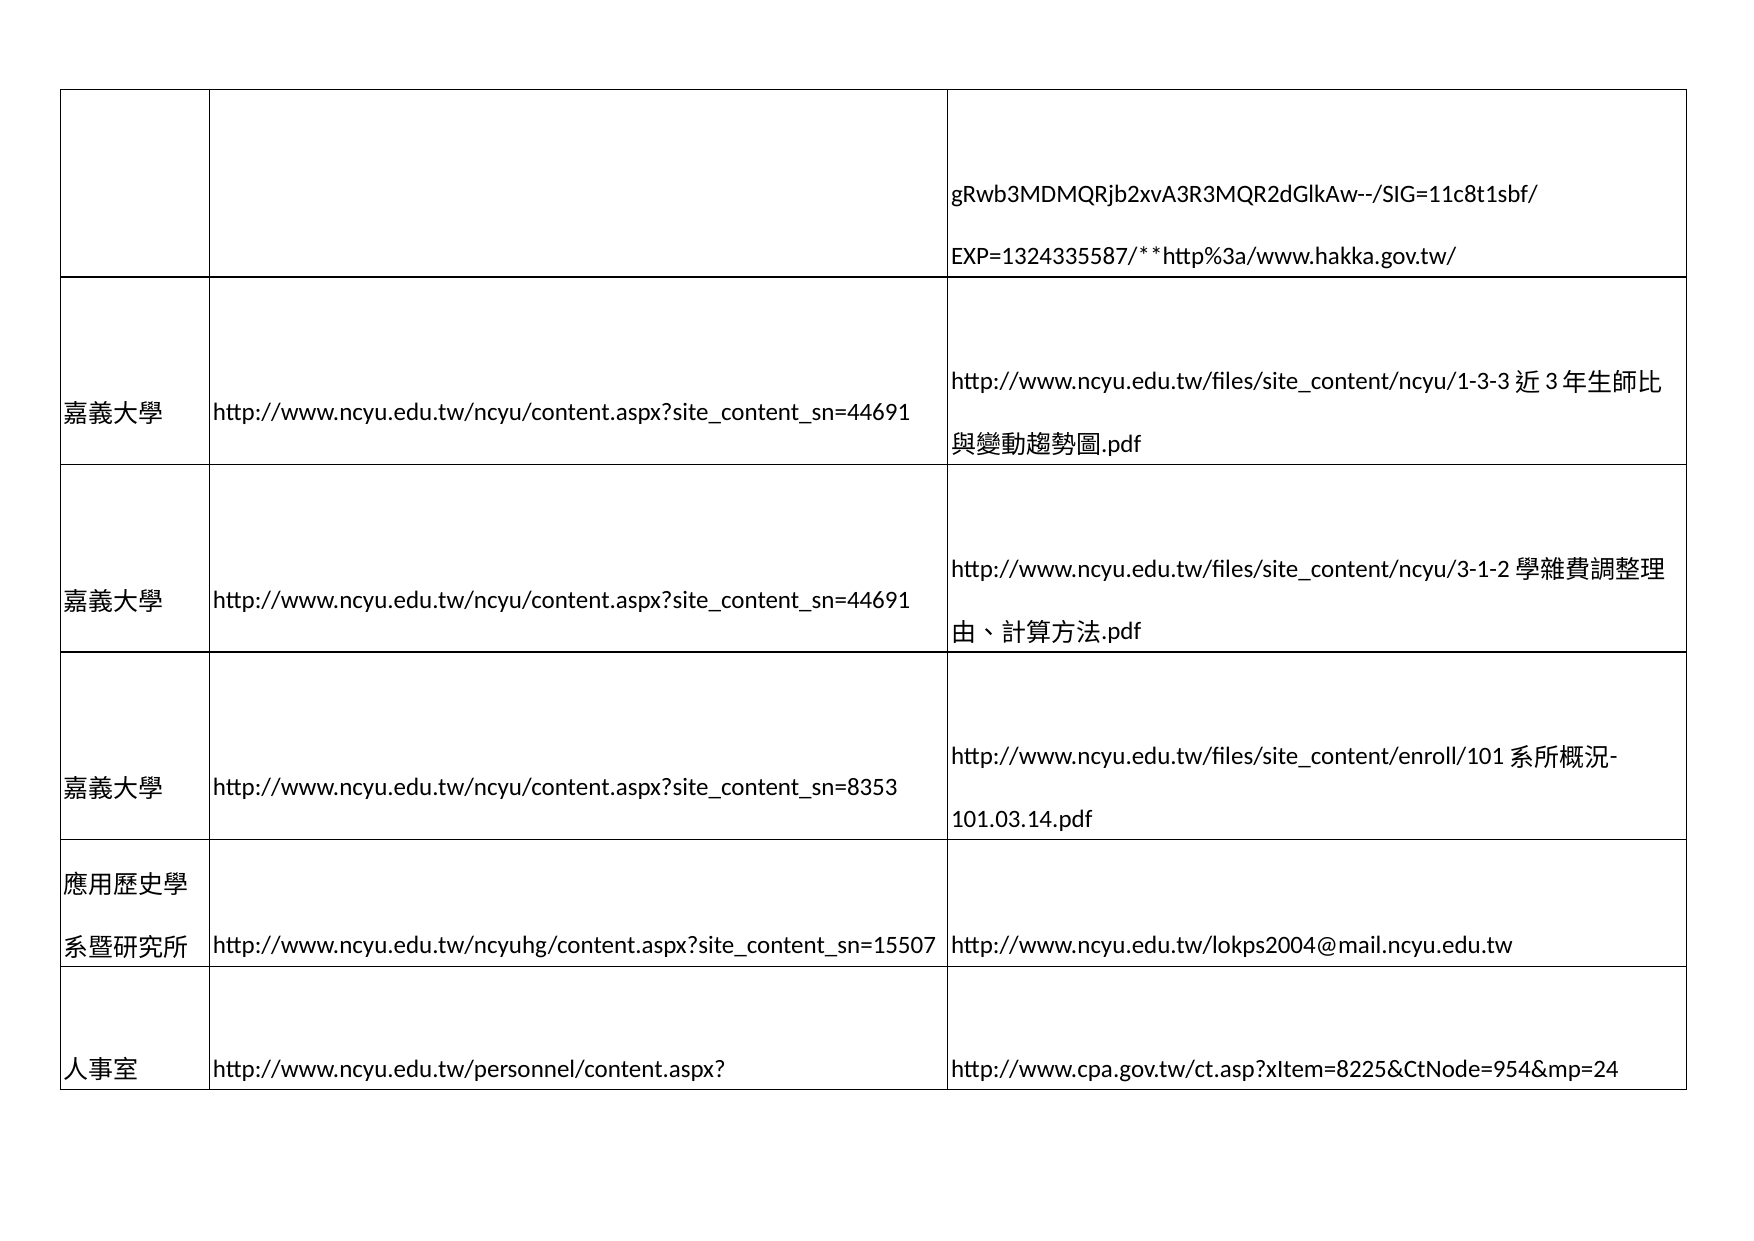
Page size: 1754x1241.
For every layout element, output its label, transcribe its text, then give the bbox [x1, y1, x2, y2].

table_cell http://www.ncyu.edu.tw/lokps2004@mail.ncyu.edu.tw [948, 840, 1686, 966]
table_cell http://www.ncyu.edu.tw/ncyuhg/content.aspx?site_content_sn=15507 [210, 840, 947, 966]
table_cell http://www.cpa.gov.tw/ct.asp?xItem=8225&CtNode=954&mp=24 [948, 967, 1686, 1089]
table_cell http://www.ncyu.edu.tw/files/site_content/ncyu/3-1-2學雜費調整理由、計算方法.pdf [948, 465, 1686, 651]
table_cell 嘉義大學 [61, 278, 209, 464]
table_cell http://www.ncyu.edu.tw/ncyu/content.aspx?site_content_sn=44691 [210, 465, 947, 651]
table_cell http://www.ncyu.edu.tw/ncyu/content.aspx?site_content_sn=44691 [210, 278, 947, 464]
table_cell 嘉義大學 [61, 653, 209, 839]
table_cell http://www.ncyu.edu.tw/ncyu/content.aspx?site_content_sn=8353 [210, 653, 947, 839]
table_cell http://www.ncyu.edu.tw/files/site_content/enroll/101系所概況-101.03.14.pdf [948, 653, 1686, 839]
table_cell gRwb3MDMQRjb2xvA3R3MQR2dGlkAw--/SIG=11c8t1sbf/EXP=1324335587/**http%3a/www.hakka.gov.tw/ [948, 90, 1686, 276]
table_cell http://www.ncyu.edu.tw/personnel/content.aspx? [210, 967, 947, 1089]
table_cell [61, 90, 209, 276]
table_cell 應用歷史學系暨研究所 [61, 840, 209, 966]
table_cell 人事室 [61, 967, 209, 1089]
table_cell [210, 90, 947, 276]
table_cell 嘉義大學 [61, 465, 209, 651]
table_cell http://www.ncyu.edu.tw/files/site_content/ncyu/1-3-3近3年生師比與變動趨勢圖.pdf [948, 278, 1686, 464]
